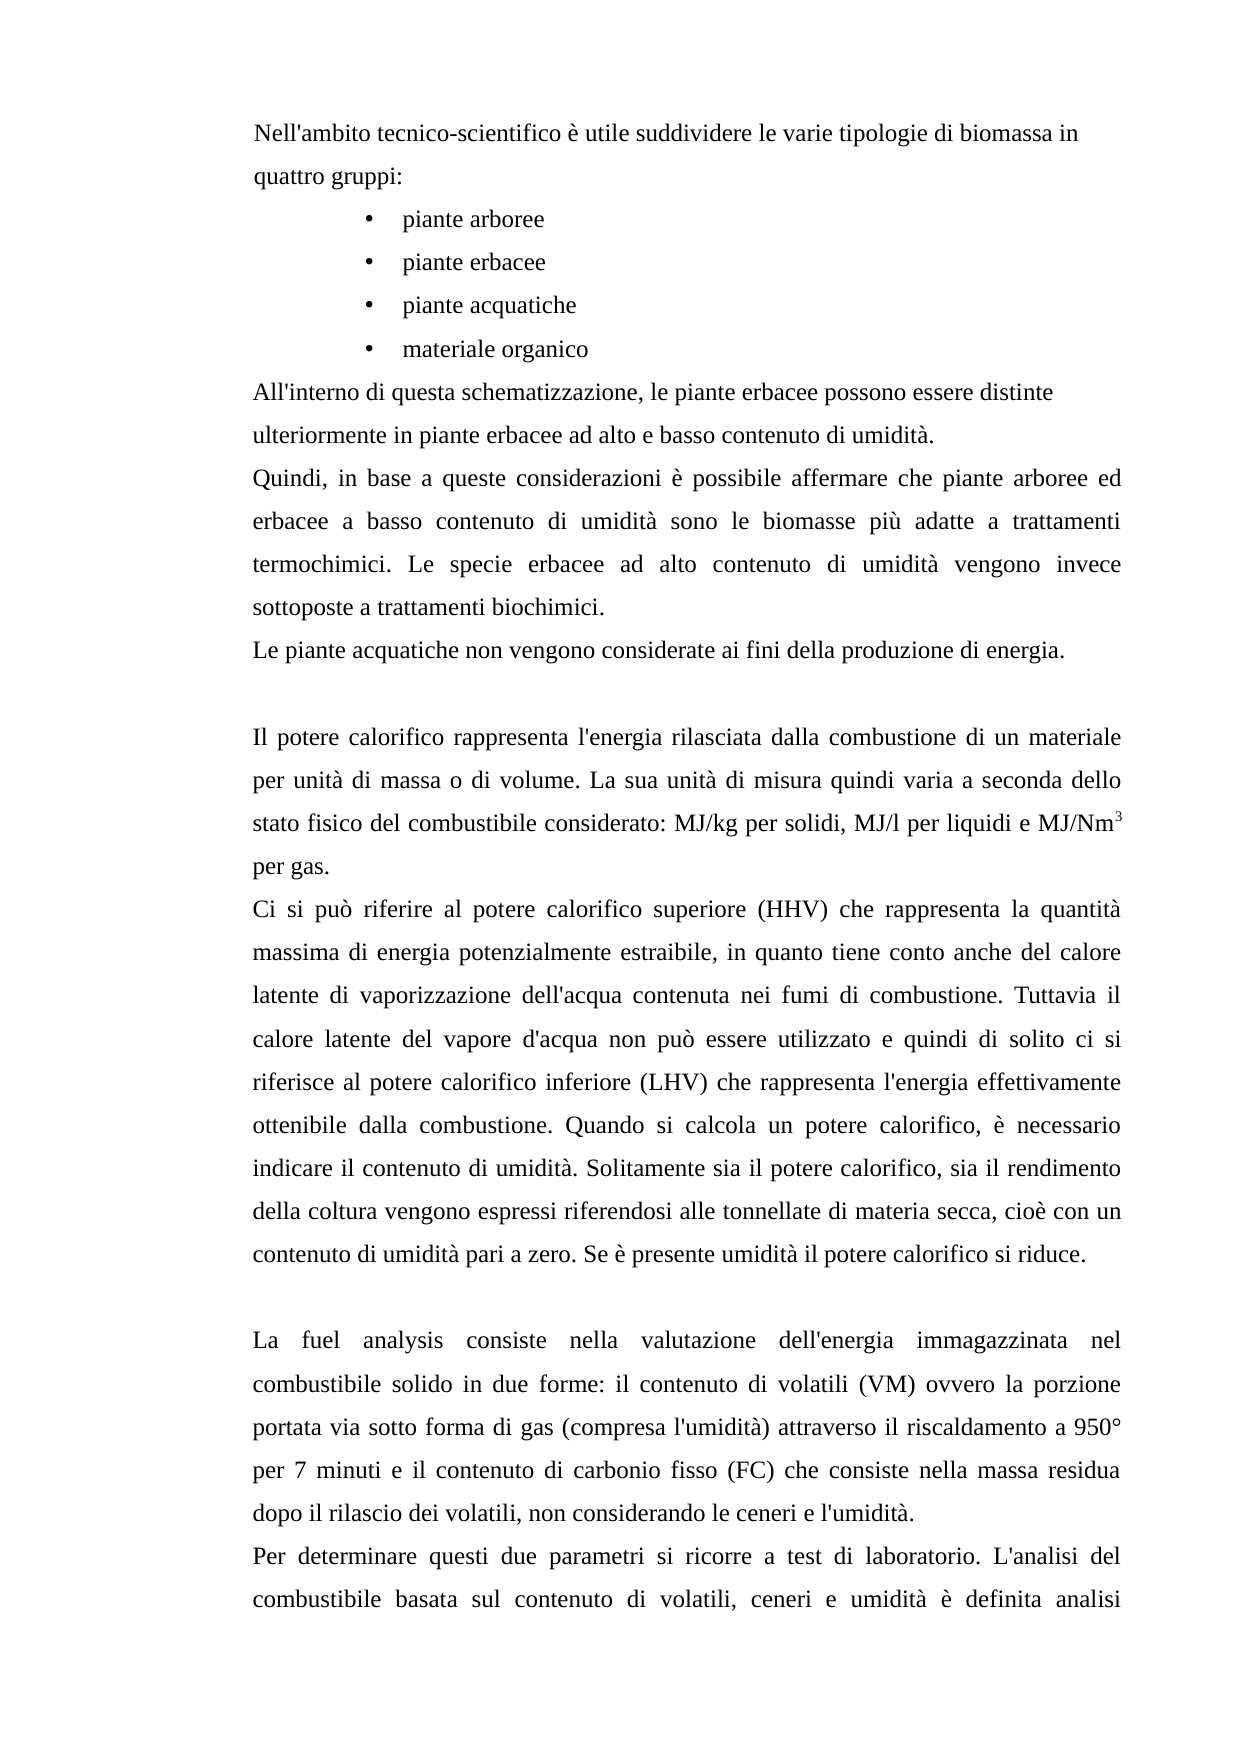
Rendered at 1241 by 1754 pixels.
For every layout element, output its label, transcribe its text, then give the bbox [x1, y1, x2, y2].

list Le piante acquatiche non vengono considerate ai fini della produzione di energia. [215, 636, 1122, 664]
list La fuel analysis consiste nella valutazione dell'energia immagazzinata nel combustibile solido in due forme: il contenuto di volatili (VM) ovvero la porzione portata via sotto forma di gas (compresa l'umidità) attraverso il riscaldamento a 950° per 7 minuti e il contenuto di carbonio fisso (FC) che consiste nella massa residua dopo il rilascio dei volatili, non considerando le ceneri e l'umidità. [215, 1326, 1122, 1527]
list Ci si può riferire al potere calorifico superiore (HHV) che rappresenta la quantità massima di energia potenzialmente estraibile, in quanto tiene conto anche del calore latente di vaporizzazione dell'acqua contenuta nei fumi di combustione. Tuttavia il calore latente del vapore d'acqua non può essere utilizzato e quindi di solito ci si riferisce al potere calorifico inferiore (LHV) che rappresenta l'energia effettivamente ottenibile dalla combustione. Quando si calcola un potere calorifico, è necessario indicare il contenuto di umidità. Solitamente sia il potere calorifico, sia il rendimento della coltura vengono espressi riferendosi alle tonnellate di materia secca, cioè con un contenuto di umidità pari a zero. Se è presente umidità il potere calorifico si riduce. [215, 894, 1122, 1268]
list piante arboree [365, 204, 1122, 233]
list piante erbacee [365, 247, 1122, 276]
list materiale organico [365, 334, 1122, 362]
list Nell'ambito tecnico-scientifico è utile suddividere le varie tipologie di biomassa in quattro gruppi: [217, 118, 1122, 190]
list All'interno di questa schematizzazione, le piante erbacee possono essere distinte ulteriormente in piante erbacee ad alto e basso contenuto di umidità. [215, 377, 1122, 449]
list piante acquatiche [365, 291, 1122, 319]
list Il potere calorifico rappresenta l'energia rilasciata dalla combustione di un materiale per unità di massa o di volume. La sua unità di misura quindi varia a seconda dello stato fisico del combustibile considerato: MJ/kg per solidi, MJ/l per liquidi e MJ/Nm3 per gas. [215, 722, 1122, 880]
list Per determinare questi due parametri si ricorre a test di laboratorio. L'analisi del combustibile basata sul contenuto di volatili, ceneri e umidità è definita analisi [215, 1541, 1122, 1613]
list Quindi, in base a queste considerazioni è possibile affermare che piante arboree ed erbacee a basso contenuto di umidità sono le biomasse più adatte a trattamenti termochimici. Le specie erbacee ad alto contenuto di umidità vengono invece sottoposte a trattamenti biochimici. [215, 463, 1122, 621]
